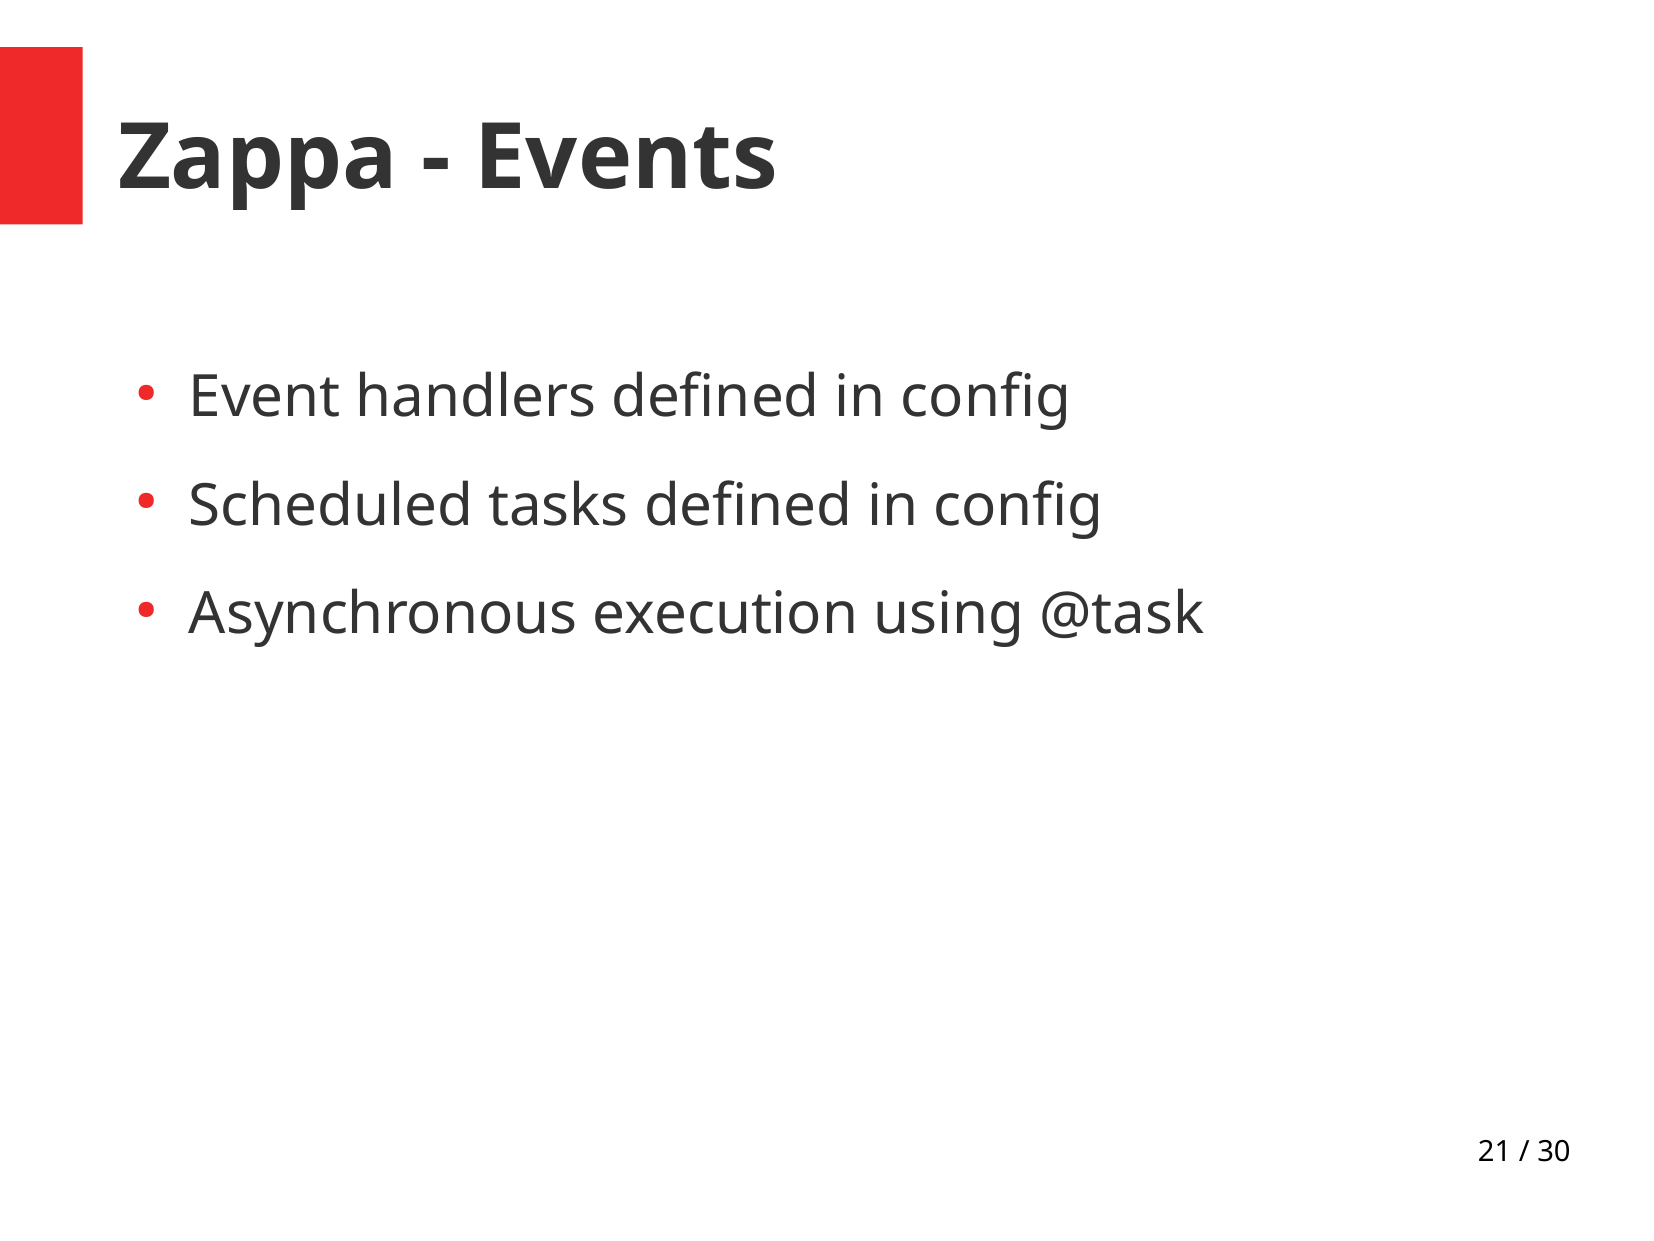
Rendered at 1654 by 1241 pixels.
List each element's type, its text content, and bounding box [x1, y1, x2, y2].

list Event handlers defined in config Scheduled tasks defined in config Asynchronous execution using @task [118, 354, 1536, 1074]
title Zappa - Events [118, 49, 1571, 257]
